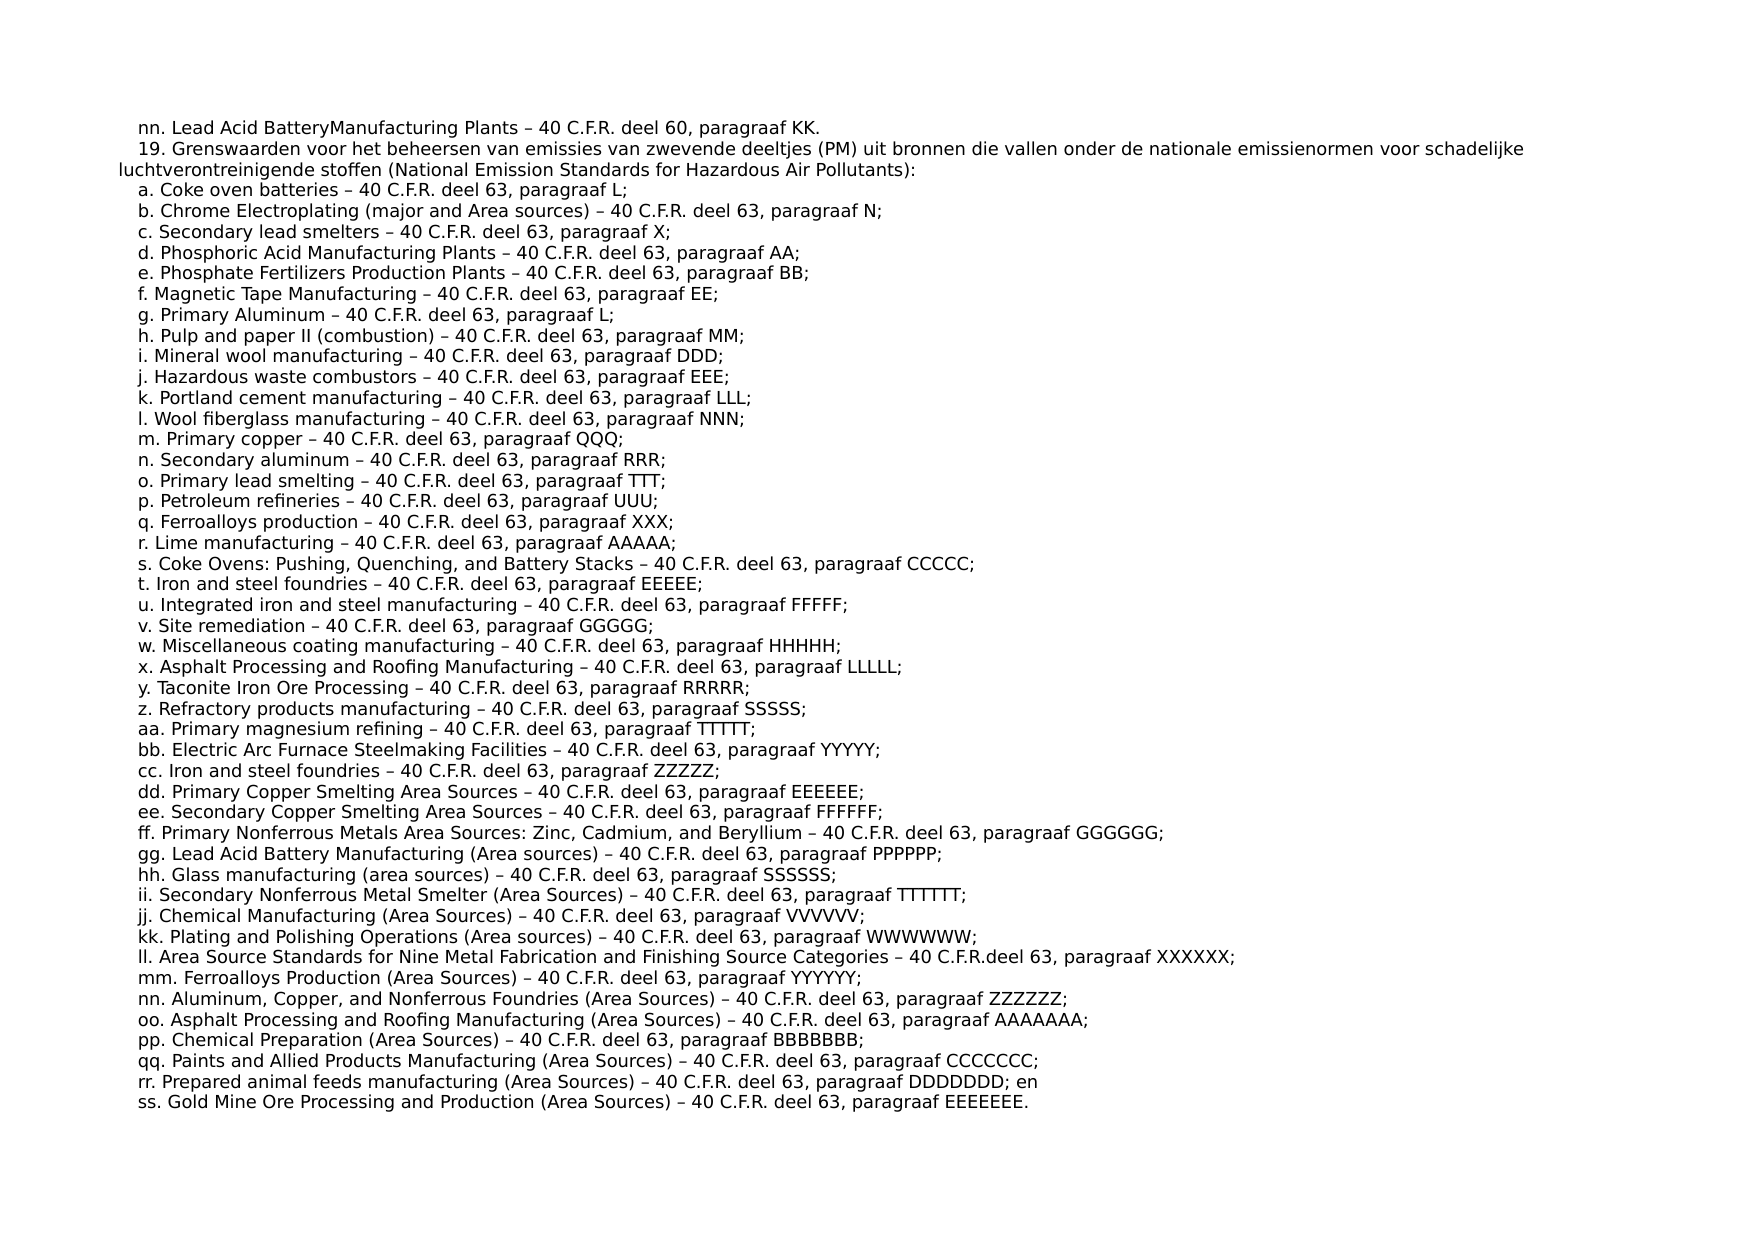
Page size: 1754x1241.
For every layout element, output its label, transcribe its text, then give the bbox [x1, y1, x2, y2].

text b. Chrome Electroplating (major and Area sources) – 40 C.F.R. deel 63, paragraaf N; [118, 201, 1636, 222]
text l. Wool fiberglass manufacturing – 40 C.F.R. deel 63, paragraaf NNN; [118, 408, 1636, 429]
text cc. Iron and steel foundries – 40 C.F.R. deel 63, paragraaf ZZZZZ; [118, 761, 1636, 781]
text oo. Asphalt Processing and Roofing Manufacturing (Area Sources) – 40 C.F.R. deel 63, paragraaf AAAAAAA; [118, 1009, 1636, 1030]
text f. Magnetic Tape Manufacturing – 40 C.F.R. deel 63, paragraaf EE; [118, 284, 1636, 305]
text y. Taconite Iron Ore Processing – 40 C.F.R. deel 63, paragraaf RRRRR; [118, 678, 1636, 698]
text qq. Paints and Allied Products Manufacturing (Area Sources) – 40 C.F.R. deel 63, paragraaf CCCCCCC; [118, 1051, 1636, 1072]
text m. Primary copper – 40 C.F.R. deel 63, paragraaf QQQ; [118, 429, 1636, 450]
text c. Secondary lead smelters – 40 C.F.R. deel 63, paragraaf X; [118, 222, 1636, 242]
text pp. Chemical Preparation (Area Sources) – 40 C.F.R. deel 63, paragraaf BBBBBBB; [118, 1030, 1636, 1051]
text z. Refractory products manufacturing – 40 C.F.R. deel 63, paragraaf SSSSS; [118, 698, 1636, 719]
text bb. Electric Arc Furnace Steelmaking Facilities – 40 C.F.R. deel 63, paragraaf YYYYY; [118, 740, 1636, 761]
text kk. Plating and Polishing Operations (Area sources) – 40 C.F.R. deel 63, paragraaf WWWWWW; [118, 927, 1636, 947]
text mm. Ferroalloys Production (Area Sources) – 40 C.F.R. deel 63, paragraaf YYYYYY; [118, 968, 1636, 989]
text ss. Gold Mine Ore Processing and Production (Area Sources) – 40 C.F.R. deel 63, paragraaf EEEEEEE. [118, 1092, 1636, 1113]
text nn. Aluminum, Copper, and Nonferrous Foundries (Area Sources) – 40 C.F.R. deel 63, paragraaf ZZZZZZ; [118, 989, 1636, 1009]
text i. Mineral wool manufacturing – 40 C.F.R. deel 63, paragraaf DDD; [118, 346, 1636, 367]
text hh. Glass manufacturing (area sources) – 40 C.F.R. deel 63, paragraaf SSSSSS; [118, 864, 1636, 885]
text ll. Area Source Standards for Nine Metal Fabrication and Finishing Source Categories – 40 C.F.R.deel 63, paragraaf XXXXXX; [118, 947, 1636, 968]
text a. Coke oven batteries – 40 C.F.R. deel 63, paragraaf L; [118, 180, 1636, 201]
text o. Primary lead smelting – 40 C.F.R. deel 63, paragraaf TTT; [118, 471, 1636, 491]
text aa. Primary magnesium refining – 40 C.F.R. deel 63, paragraaf TTTTT; [118, 719, 1636, 740]
text n. Secondary aluminum – 40 C.F.R. deel 63, paragraaf RRR; [118, 450, 1636, 471]
text t. Iron and steel foundries – 40 C.F.R. deel 63, paragraaf EEEEE; [118, 574, 1636, 595]
text w. Miscellaneous coating manufacturing – 40 C.F.R. deel 63, paragraaf HHHHH; [118, 636, 1636, 657]
text nn. Lead Acid BatteryManufacturing Plants – 40 C.F.R. deel 60, paragraaf KK. [118, 118, 1636, 139]
text dd. Primary Copper Smelting Area Sources – 40 C.F.R. deel 63, paragraaf EEEEEE; [118, 781, 1636, 802]
text jj. Chemical Manufacturing (Area Sources) – 40 C.F.R. deel 63, paragraaf VVVVVV; [118, 906, 1636, 927]
text gg. Lead Acid Battery Manufacturing (Area sources) – 40 C.F.R. deel 63, paragraaf PPPPPP; [118, 844, 1636, 864]
text k. Portland cement manufacturing – 40 C.F.R. deel 63, paragraaf LLL; [118, 388, 1636, 408]
text j. Hazardous waste combustors – 40 C.F.R. deel 63, paragraaf EEE; [118, 367, 1636, 388]
text d. Phosphoric Acid Manufacturing Plants – 40 C.F.R. deel 63, paragraaf AA; [118, 242, 1636, 263]
text e. Phosphate Fertilizers Production Plants – 40 C.F.R. deel 63, paragraaf BB; [118, 263, 1636, 284]
text s. Coke Ovens: Pushing, Quenching, and Battery Stacks – 40 C.F.R. deel 63, paragraaf CCCCC; [118, 553, 1636, 574]
text p. Petroleum refineries – 40 C.F.R. deel 63, paragraaf UUU; [118, 491, 1636, 512]
text ee. Secondary Copper Smelting Area Sources – 40 C.F.R. deel 63, paragraaf FFFFFF; [118, 802, 1636, 823]
text x. Asphalt Processing and Roofing Manufacturing – 40 C.F.R. deel 63, paragraaf LLLLL; [118, 657, 1636, 678]
text ff. Primary Nonferrous Metals Area Sources: Zinc, Cadmium, and Beryllium – 40 C.F.R. deel 63, paragraaf GGGGGG; [118, 823, 1636, 844]
text q. Ferroalloys production – 40 C.F.R. deel 63, paragraaf XXX; [118, 512, 1636, 533]
text 19. Grenswaarden voor het beheersen van emissies van zwevende deeltjes (PM) uit bronnen die vallen onder de nationale emissienormen voor schadelijke luchtverontreinigende stoffen (National Emission Standards for Hazardous Air Pollutants): [118, 139, 1636, 180]
text rr. Prepared animal feeds manufacturing (Area Sources) – 40 C.F.R. deel 63, paragraaf DDDDDDD; en [118, 1072, 1636, 1092]
text r. Lime manufacturing – 40 C.F.R. deel 63, paragraaf AAAAA; [118, 533, 1636, 553]
text g. Primary Aluminum – 40 C.F.R. deel 63, paragraaf L; [118, 305, 1636, 325]
text ii. Secondary Nonferrous Metal Smelter (Area Sources) – 40 C.F.R. deel 63, paragraaf TTTTTT; [118, 885, 1636, 906]
text h. Pulp and paper II (combustion) – 40 C.F.R. deel 63, paragraaf MM; [118, 325, 1636, 346]
text v. Site remediation – 40 C.F.R. deel 63, paragraaf GGGGG; [118, 616, 1636, 636]
text u. Integrated iron and steel manufacturing – 40 C.F.R. deel 63, paragraaf FFFFF; [118, 595, 1636, 616]
